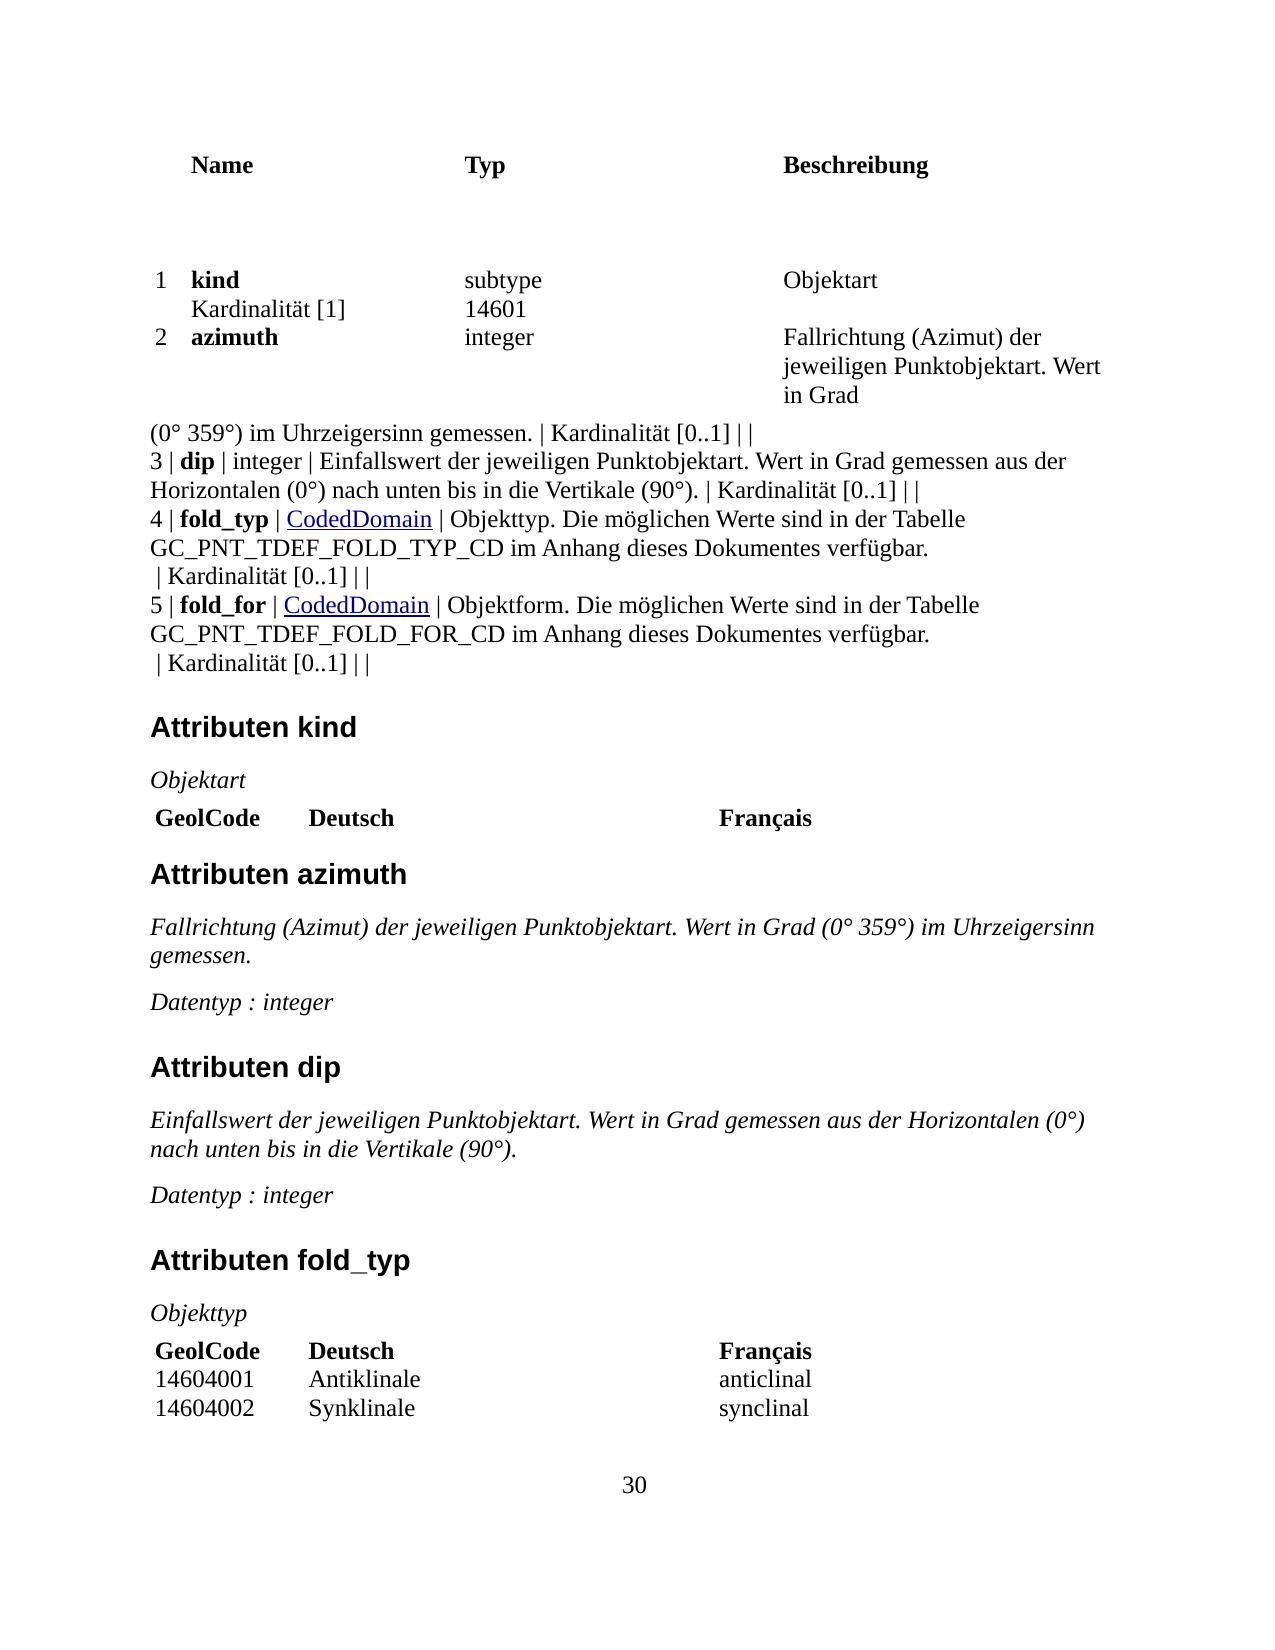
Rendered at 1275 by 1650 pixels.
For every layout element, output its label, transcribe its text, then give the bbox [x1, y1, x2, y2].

text Objekttyp [150, 1298, 1125, 1327]
table_header GeolCode [150, 803, 304, 832]
table_header Français [714, 1336, 1125, 1364]
text Fallrichtung (Azimut) der jeweiligen Punktobjektart. Wert in Grad (0° 359°) im Uhrzeigersinn gemessen. [150, 912, 1125, 969]
subtitle Attributen dip [150, 1050, 1125, 1083]
table_header Beschreibung [779, 150, 1125, 265]
table_cell azimuth [186, 323, 460, 409]
table_cell 2 [150, 323, 186, 409]
table_cell 1 [150, 265, 186, 294]
text Datentyp : integer [150, 987, 1125, 1016]
table_cell 14604002 [150, 1393, 304, 1422]
table_cell anticlinal [714, 1365, 1125, 1393]
table_cell 14601 [460, 294, 779, 322]
table_header [150, 150, 186, 265]
subtitle Attributen azimuth [150, 857, 1125, 890]
table_cell 14604001 [150, 1365, 304, 1393]
table_header Name [186, 150, 460, 265]
table_cell [779, 294, 1125, 322]
table_cell synclinal [714, 1393, 1125, 1422]
text Datentyp : integer [150, 1180, 1125, 1209]
table_header GeolCode [150, 1336, 304, 1364]
table_cell subtype [460, 265, 779, 294]
table_cell kind [186, 265, 460, 294]
table_cell [150, 294, 186, 322]
subtitle Attributen fold_typ [150, 1243, 1125, 1277]
table_header Deutsch [304, 803, 714, 832]
table_cell integer [460, 323, 779, 409]
table_cell Objektart [779, 265, 1125, 294]
table_header Typ [460, 150, 779, 265]
table_cell Fallrichtung (Azimut) der jeweiligen Punktobjektart. Wert in Grad [779, 323, 1125, 409]
table_header Français [714, 803, 1125, 832]
table_cell Synklinale [304, 1393, 714, 1422]
text (0° 359°) im Uhrzeigersinn gemessen. | Kardinalität [0..1] | | 3 | dip | integer | Einfallswert der jeweiligen Punktobjektart. Wert in Grad gemessen aus der Horizontalen (0°) nach unten bis in die Vertikale (90°). | Kardinalität [0..1] | | 4 | fold_typ | CodedDomain | Objekttyp. Die möglichen Werte sind in der Tabelle GC_PNT_TDEF_FOLD_TYP_CD im Anhang dieses Dokumentes verfügbar. | Kardinalität [0..1] | | 5 | fold_for | CodedDomain | Objektform. Die möglichen Werte sind in der Tabelle GC_PNT_TDEF_FOLD_FOR_CD im Anhang dieses Dokumentes verfügbar. | Kardinalität [0..1] | | [150, 418, 1125, 676]
table_header Deutsch [304, 1336, 714, 1364]
subtitle Attributen kind [150, 710, 1125, 744]
table_cell Antiklinale [304, 1365, 714, 1393]
text Objektart [150, 765, 1125, 794]
table_cell Kardinalität [1] [186, 294, 460, 322]
text Einfallswert der jeweiligen Punktobjektart. Wert in Grad gemessen aus der Horizontalen (0°) nach unten bis in die Vertikale (90°). [150, 1105, 1125, 1162]
